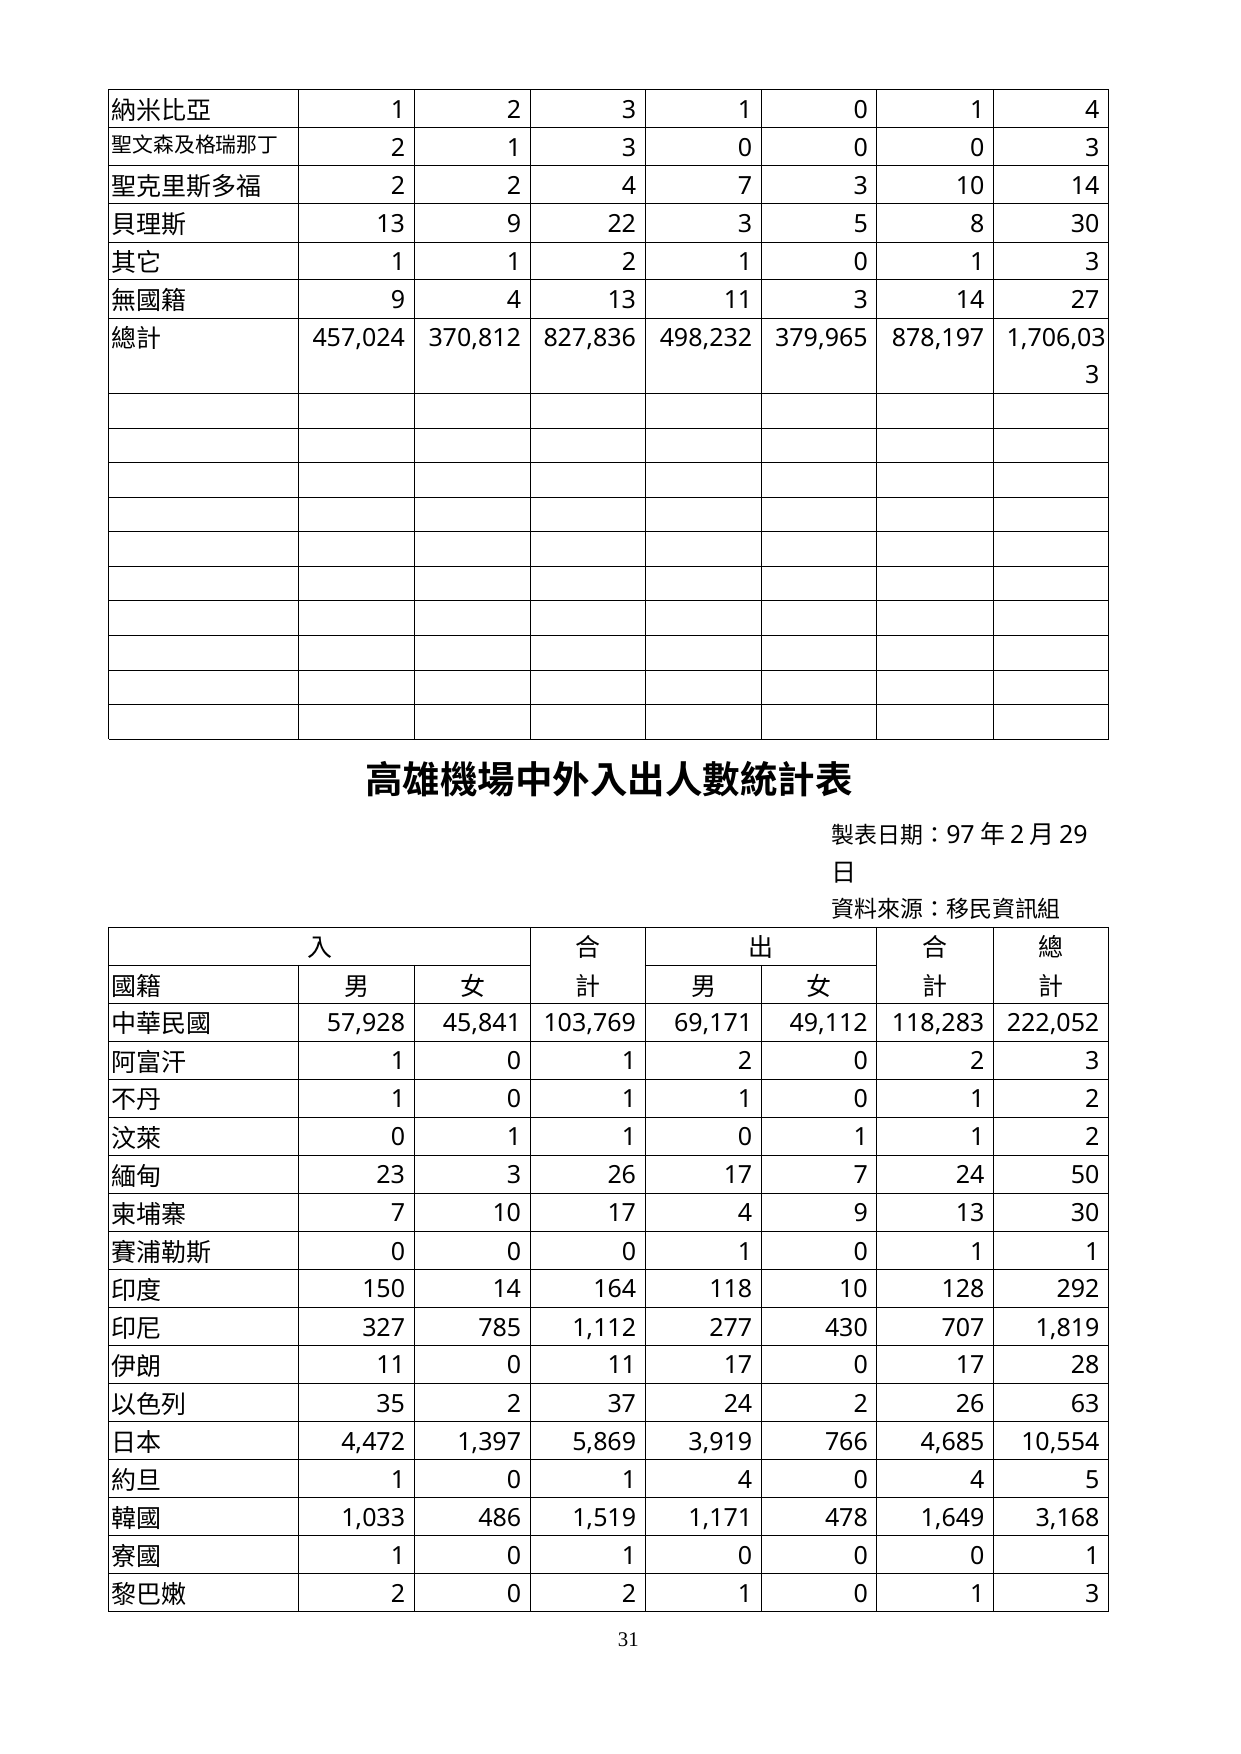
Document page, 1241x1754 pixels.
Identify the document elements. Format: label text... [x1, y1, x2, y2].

table_cell 0 [762, 243, 876, 279]
table_cell 1 [646, 243, 761, 279]
table_cell [109, 705, 298, 739]
table_cell 37 [531, 1384, 645, 1421]
table_cell 0 [877, 128, 993, 165]
table_cell [1109, 165, 1240, 203]
table_cell 1 [415, 243, 530, 279]
table_cell [531, 636, 645, 669]
table_cell [1109, 1041, 1240, 1079]
table_cell [877, 671, 993, 704]
table_cell 納米比亞 [109, 90, 298, 127]
table_cell [1109, 1497, 1240, 1535]
table_cell 韓國 [109, 1498, 298, 1535]
table_cell 498,232 [646, 319, 761, 393]
table_cell 0 [762, 128, 876, 165]
table_cell 164 [531, 1270, 645, 1307]
table_cell [109, 394, 298, 427]
table_cell 0 [762, 1536, 876, 1573]
table_cell [994, 532, 1108, 566]
table_cell 10 [762, 1270, 876, 1307]
table_cell 17 [646, 1156, 761, 1193]
table_cell 2 [415, 1384, 530, 1421]
table_cell 伊朗 [109, 1346, 298, 1383]
table_cell 26 [531, 1156, 645, 1193]
table_cell 1 [531, 1042, 645, 1079]
table_cell 聖文森及格瑞那丁 [109, 128, 298, 165]
table_cell 1,397 [415, 1422, 530, 1459]
table_cell 1 [415, 1118, 530, 1155]
table_cell 中華民國 [109, 1004, 298, 1041]
table_cell [994, 671, 1108, 704]
table_cell [1109, 531, 1240, 566]
table_cell 印尼 [109, 1308, 298, 1345]
table_cell 0 [646, 128, 761, 165]
table_cell [299, 498, 414, 531]
table_cell 30 [994, 1194, 1108, 1231]
table_cell 0 [415, 1080, 530, 1117]
table_cell 5 [762, 204, 876, 241]
table_cell 1,649 [877, 1498, 993, 1535]
table_cell [1109, 1345, 1240, 1383]
table_cell 50 [994, 1156, 1108, 1193]
table_cell 總 [994, 928, 1108, 965]
table_cell [109, 567, 298, 600]
table_cell 24 [646, 1384, 761, 1421]
table_cell [1109, 279, 1240, 317]
table_cell 222,052 [994, 1004, 1108, 1041]
table_cell 7 [762, 1156, 876, 1193]
table_cell [1109, 1307, 1240, 1345]
table_cell [1109, 89, 1240, 127]
table_cell [994, 463, 1108, 497]
table_cell 277 [646, 1308, 761, 1345]
table_cell 150 [299, 1270, 414, 1307]
table_cell [994, 705, 1108, 739]
table_cell [1109, 241, 1240, 279]
table_cell 0 [877, 1536, 993, 1573]
table_cell 30 [994, 204, 1108, 241]
table_cell 0 [762, 1042, 876, 1079]
table_cell 7 [299, 1194, 414, 1231]
table_cell [299, 671, 414, 704]
table_cell 63 [994, 1384, 1108, 1421]
table_cell 聖克里斯多福 [109, 166, 298, 203]
table_cell [646, 671, 761, 704]
table_cell [1109, 428, 1240, 462]
table_cell 13 [531, 280, 645, 317]
table_cell [1109, 739, 1240, 814]
table_cell 17 [531, 1194, 645, 1231]
table_cell 3,919 [646, 1422, 761, 1459]
table_cell 1 [299, 1460, 414, 1497]
table_cell 緬甸 [109, 1156, 298, 1193]
table_cell 69,171 [646, 1004, 761, 1041]
table_cell [1109, 1003, 1240, 1041]
table_cell [415, 532, 530, 566]
table_cell 7 [646, 166, 761, 203]
table_cell [877, 601, 993, 635]
table_cell [299, 601, 414, 635]
table_cell [109, 601, 298, 635]
table_cell 0 [762, 90, 876, 127]
table_cell [109, 671, 298, 704]
table_cell 計 [877, 965, 993, 1003]
table_cell [762, 601, 876, 635]
table_cell [762, 532, 876, 566]
table_cell 10 [415, 1194, 530, 1231]
table_cell [646, 601, 761, 635]
table_cell 1 [415, 128, 530, 165]
table_cell 黎巴嫩 [109, 1574, 298, 1611]
table_cell 日本 [109, 1422, 298, 1459]
table_cell 約旦 [109, 1460, 298, 1497]
table_cell [994, 498, 1108, 531]
table_cell [1109, 1269, 1240, 1307]
table_cell [1109, 1573, 1240, 1611]
table_cell 0 [415, 1346, 530, 1383]
table_cell [1109, 1459, 1240, 1497]
table_cell 3 [994, 243, 1108, 279]
table_cell 11 [531, 1346, 645, 1383]
table_cell 2 [299, 1574, 414, 1611]
table_cell [415, 636, 530, 669]
table_cell [1109, 704, 1240, 739]
table_cell 118,283 [877, 1004, 993, 1041]
table_cell 0 [646, 1536, 761, 1573]
table_cell 3 [415, 1156, 530, 1193]
table_cell [646, 463, 761, 497]
table_cell [415, 601, 530, 635]
table_cell 0 [762, 1080, 876, 1117]
table_cell 1 [646, 1574, 761, 1611]
table_cell 2 [415, 166, 530, 203]
table_cell [1109, 497, 1240, 531]
table_cell 785 [415, 1308, 530, 1345]
table_cell 1 [531, 1080, 645, 1117]
table_cell 292 [994, 1270, 1108, 1307]
table_cell 8 [877, 204, 993, 241]
table_cell 3 [531, 128, 645, 165]
table_cell 0 [762, 1346, 876, 1383]
table_cell [109, 814, 828, 927]
table_cell 3 [531, 90, 645, 127]
table_cell 1 [299, 243, 414, 279]
table_cell [762, 567, 876, 600]
table_cell 1 [877, 1080, 993, 1117]
table_cell 878,197 [877, 319, 993, 393]
table_cell [531, 671, 645, 704]
table_cell 2 [994, 1118, 1108, 1155]
table_cell [531, 394, 645, 427]
table_cell 2 [299, 166, 414, 203]
table_cell 9 [415, 204, 530, 241]
table_cell [109, 532, 298, 566]
table_cell [531, 463, 645, 497]
table_cell 4,685 [877, 1422, 993, 1459]
table_cell 1 [877, 1118, 993, 1155]
table_cell 女 [762, 966, 876, 1003]
table_cell [646, 705, 761, 739]
table_cell 阿富汗 [109, 1042, 298, 1079]
table_cell 合 [877, 928, 993, 965]
table_cell 827,836 [531, 319, 645, 393]
table_cell 0 [762, 1460, 876, 1497]
table_cell 1 [646, 1232, 761, 1269]
table_cell [877, 463, 993, 497]
table_cell [1109, 1535, 1240, 1573]
table_cell 5 [994, 1460, 1108, 1497]
table_cell 35 [299, 1384, 414, 1421]
table_cell [415, 567, 530, 600]
table_cell [1109, 670, 1240, 704]
table_cell 14 [415, 1270, 530, 1307]
table_cell 以色列 [109, 1384, 298, 1421]
table_cell 2 [762, 1384, 876, 1421]
table_cell [994, 636, 1108, 669]
table_cell [531, 705, 645, 739]
table_cell [299, 394, 414, 427]
table_cell 327 [299, 1308, 414, 1345]
table_cell 3 [762, 166, 876, 203]
table_cell 49,112 [762, 1004, 876, 1041]
table_cell 26 [877, 1384, 993, 1421]
table_cell 寮國 [109, 1536, 298, 1573]
table_cell [531, 498, 645, 531]
table_cell 28 [994, 1346, 1108, 1383]
table_cell [109, 429, 298, 462]
table_cell 4,472 [299, 1422, 414, 1459]
table_cell 13 [299, 204, 414, 241]
table_cell 2 [531, 1574, 645, 1611]
table_cell 1 [877, 243, 993, 279]
table_cell 2 [299, 128, 414, 165]
table_cell 1 [646, 1080, 761, 1117]
table_cell 4 [646, 1194, 761, 1231]
table_cell [531, 532, 645, 566]
table_cell 3,168 [994, 1498, 1108, 1535]
table_cell 賽浦勒斯 [109, 1232, 298, 1269]
table_cell 0 [415, 1460, 530, 1497]
table_cell [1109, 1117, 1240, 1155]
table_cell 3 [762, 280, 876, 317]
table_cell 4 [415, 280, 530, 317]
table_cell 3 [994, 128, 1108, 165]
table_cell [1109, 1383, 1240, 1421]
table_cell 1 [646, 90, 761, 127]
table_cell 3 [994, 1042, 1108, 1079]
table_cell [1109, 393, 1240, 427]
table_cell [877, 705, 993, 739]
table_cell 128 [877, 1270, 993, 1307]
table_cell 10,554 [994, 1422, 1108, 1459]
table_cell 707 [877, 1308, 993, 1345]
table_cell 柬埔寨 [109, 1194, 298, 1231]
table_cell [1109, 566, 1240, 600]
table_cell 2 [646, 1042, 761, 1079]
table_cell [877, 636, 993, 669]
table_cell 11 [646, 280, 761, 317]
table_cell 1,033 [299, 1498, 414, 1535]
table_cell 汶萊 [109, 1118, 298, 1155]
table_cell [1109, 600, 1240, 635]
table_cell [646, 394, 761, 427]
table_cell 1 [877, 90, 993, 127]
table_cell 3 [994, 1574, 1108, 1611]
table_cell 486 [415, 1498, 530, 1535]
table_cell [299, 463, 414, 497]
table_cell [1109, 814, 1240, 927]
table_cell [877, 532, 993, 566]
table_cell [1109, 927, 1240, 965]
table_cell 1 [994, 1536, 1108, 1573]
table_cell 0 [415, 1042, 530, 1079]
table_cell 4 [531, 166, 645, 203]
table_cell 男 [646, 966, 761, 1003]
table_cell 4 [877, 1460, 993, 1497]
table_cell [1109, 1155, 1240, 1193]
table_cell [994, 567, 1108, 600]
table_cell [762, 394, 876, 427]
table_cell 24 [877, 1156, 993, 1193]
table_cell [299, 532, 414, 566]
table_cell [1109, 127, 1240, 165]
table_cell 0 [299, 1118, 414, 1155]
table_cell [415, 429, 530, 462]
table_cell [646, 636, 761, 669]
table_cell [415, 463, 530, 497]
table_cell 1,706,033 [994, 319, 1108, 393]
table_cell [994, 601, 1108, 635]
table_cell 766 [762, 1422, 876, 1459]
table_cell [877, 429, 993, 462]
table_cell 1 [531, 1118, 645, 1155]
table_cell [877, 498, 993, 531]
table_cell 13 [877, 1194, 993, 1231]
table_cell 國籍 [109, 966, 298, 1003]
table_cell 1,519 [531, 1498, 645, 1535]
table_cell 23 [299, 1156, 414, 1193]
table_cell 1 [299, 90, 414, 127]
table_cell [1109, 1193, 1240, 1231]
table_cell 印度 [109, 1270, 298, 1307]
table_cell 103,769 [531, 1004, 645, 1041]
table_cell 1 [877, 1574, 993, 1611]
table_cell 379,965 [762, 319, 876, 393]
table_cell 計 [994, 965, 1108, 1003]
table_cell 2 [531, 243, 645, 279]
table_cell 4 [646, 1460, 761, 1497]
table_cell 總計 [109, 319, 298, 393]
table_cell 0 [415, 1232, 530, 1269]
table_cell [762, 498, 876, 531]
table_cell [531, 601, 645, 635]
table_cell [1109, 965, 1240, 1003]
table_cell 1 [762, 1118, 876, 1155]
table_cell 0 [415, 1536, 530, 1573]
table_cell [994, 394, 1108, 427]
table_cell [994, 429, 1108, 462]
table_cell [109, 636, 298, 669]
table_cell [762, 636, 876, 669]
table_cell 貝理斯 [109, 204, 298, 241]
table_cell 1 [994, 1232, 1108, 1269]
table_cell 計 [531, 965, 645, 1003]
table_cell [415, 498, 530, 531]
table_cell 1,112 [531, 1308, 645, 1345]
table_cell 478 [762, 1498, 876, 1535]
table_cell [415, 671, 530, 704]
table_cell [762, 429, 876, 462]
table_cell 男 [299, 966, 414, 1003]
table_cell 0 [531, 1232, 645, 1269]
table_cell 17 [646, 1346, 761, 1383]
table_cell [1109, 635, 1240, 669]
table_cell 1 [299, 1042, 414, 1079]
table_cell 9 [762, 1194, 876, 1231]
table_cell 10 [877, 166, 993, 203]
table_cell [299, 636, 414, 669]
table_cell [1109, 318, 1240, 393]
table_cell [415, 394, 530, 427]
table_cell 不丹 [109, 1080, 298, 1117]
table_cell 22 [531, 204, 645, 241]
table_cell [299, 705, 414, 739]
table_cell 製表日期：97年2月29日 資料來源：移民資訊組 [829, 814, 1108, 927]
table_cell [646, 429, 761, 462]
table_cell [1109, 1231, 1240, 1269]
table_cell 0 [762, 1232, 876, 1269]
table_cell 無國籍 [109, 280, 298, 317]
table_cell 14 [994, 166, 1108, 203]
table_cell 45,841 [415, 1004, 530, 1041]
table_cell 入 [109, 928, 530, 965]
table_cell 1 [299, 1080, 414, 1117]
table_cell 370,812 [415, 319, 530, 393]
table_cell 11 [299, 1346, 414, 1383]
table_cell [762, 463, 876, 497]
table_cell 5,869 [531, 1422, 645, 1459]
table_cell 高雄機場中外入出人數統計表 [109, 740, 1108, 814]
table_cell [877, 567, 993, 600]
table_cell [646, 567, 761, 600]
table_cell 1,171 [646, 1498, 761, 1535]
table_cell 1 [877, 1232, 993, 1269]
table_cell [762, 671, 876, 704]
table_cell [646, 498, 761, 531]
table_cell 其它 [109, 243, 298, 279]
table_cell [531, 567, 645, 600]
table_cell 430 [762, 1308, 876, 1345]
table_cell 14 [877, 280, 993, 317]
table_cell 2 [415, 90, 530, 127]
table_cell [1109, 1421, 1240, 1459]
table_cell 457,024 [299, 319, 414, 393]
table_cell 3 [646, 204, 761, 241]
table_cell [1109, 1079, 1240, 1117]
table_cell [646, 532, 761, 566]
table_cell [877, 394, 993, 427]
table_cell 17 [877, 1346, 993, 1383]
table_cell 9 [299, 280, 414, 317]
table_cell 2 [994, 1080, 1108, 1117]
table_cell 1 [299, 1536, 414, 1573]
table_cell [762, 705, 876, 739]
table_cell 0 [415, 1574, 530, 1611]
table_cell 0 [646, 1118, 761, 1155]
table_cell [299, 567, 414, 600]
table_cell 0 [762, 1574, 876, 1611]
table_cell 1,819 [994, 1308, 1108, 1345]
table_cell [531, 429, 645, 462]
table_cell 118 [646, 1270, 761, 1307]
table_cell [415, 705, 530, 739]
table_cell 27 [994, 280, 1108, 317]
table_cell 合 [531, 928, 645, 965]
table_cell 0 [299, 1232, 414, 1269]
table_cell 4 [994, 90, 1108, 127]
table_cell [109, 498, 298, 531]
table_cell 1 [531, 1536, 645, 1573]
table_cell [1109, 462, 1240, 497]
table_cell 57,928 [299, 1004, 414, 1041]
table_cell 1 [531, 1460, 645, 1497]
table_cell 2 [877, 1042, 993, 1079]
table_cell 出 [646, 928, 876, 965]
table_cell [299, 429, 414, 462]
table_cell [1109, 203, 1240, 241]
table_cell 女 [415, 966, 530, 1003]
table_cell [109, 463, 298, 497]
